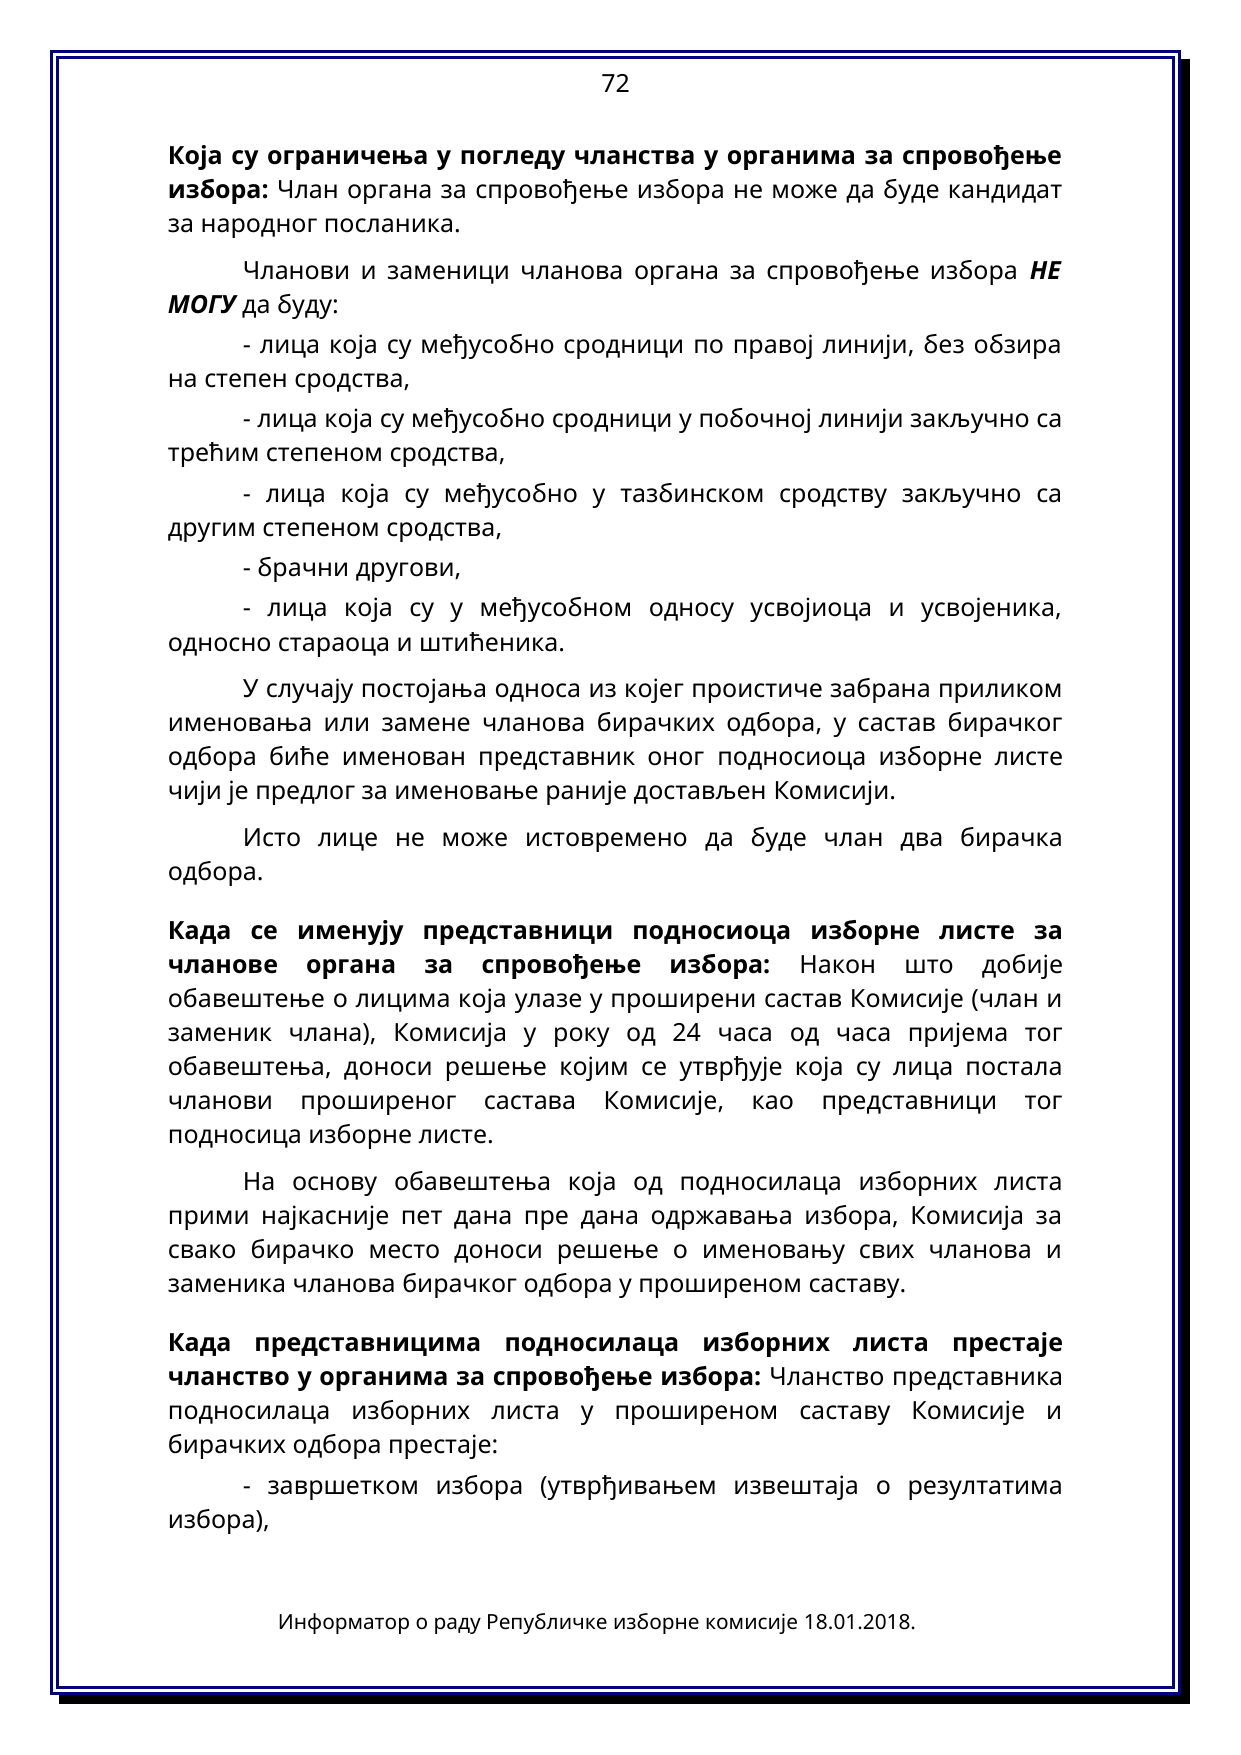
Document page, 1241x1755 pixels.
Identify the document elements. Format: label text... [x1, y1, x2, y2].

text - лица која су у међусобном односу усвојиоца и усвојеника, односно стараоца и штићеника. [168, 590, 1063, 658]
text Исто лице не може истовремено да буде члан два бирачка одбора. [168, 819, 1063, 888]
text Која су ограничења у погледу чланства у органима за спровођење избора: Члан органа за спровођење избора не може да буде кандидат за народног посланика. [168, 138, 1063, 240]
text Када представницима подносилаца изборних листа престаје чланство у органима за спровођење избора: Чланство представника подносилаца изборних листа у проширеном саставу Комисије и бирачких одбора престаје: [168, 1325, 1063, 1461]
text Када се именују представници подносиоца изборне листе за чланове органа за спровођење избора: Након што добије обавештење о лицима која улазе у проширени састав Комисије (члан и заменик члана), Комисија у року од 24 часа од часа пријема тог обавештења, доноси решење којим се утврђује која су лица постала чланови проширеног састава Комисије, као представници тог подносица изборне листе. [168, 913, 1063, 1151]
text У случају постојања односа из којег проистиче забрана приликом именовања или замене чланова бирачких одбора, у састав бирачког одбора биће именован представник оног подносиоца изборне листе чији је предлог за именовање раније достављен Комисији. [168, 671, 1063, 807]
text На основу обавештења која од подносилаца изборних листа прими најкасније пет дана пре дана одржавања избора, Комисија за свако бирачко место доноси решење о именовању свих чланова и заменика чланова бирачког одбора у проширеном саставу. [168, 1163, 1063, 1300]
text - лица која су међусобно сродници по правој линији, без обзира на степен сродства, [168, 327, 1063, 395]
text - лица која су међусобно у тазбинском сродству закључно са другим степеном сродства, [168, 475, 1063, 543]
text - завршетком избора (утврђивањем извештаја о резултатима избора), [168, 1467, 1063, 1535]
text Чланови и заменици чланова органа за спровођење избора НЕ МОГУ да буду: [168, 252, 1063, 320]
text - брачни другови, [168, 550, 1063, 584]
text - лица која су међусобно сродници у побочној линији закључно са трећим степеном сродства, [168, 401, 1063, 469]
